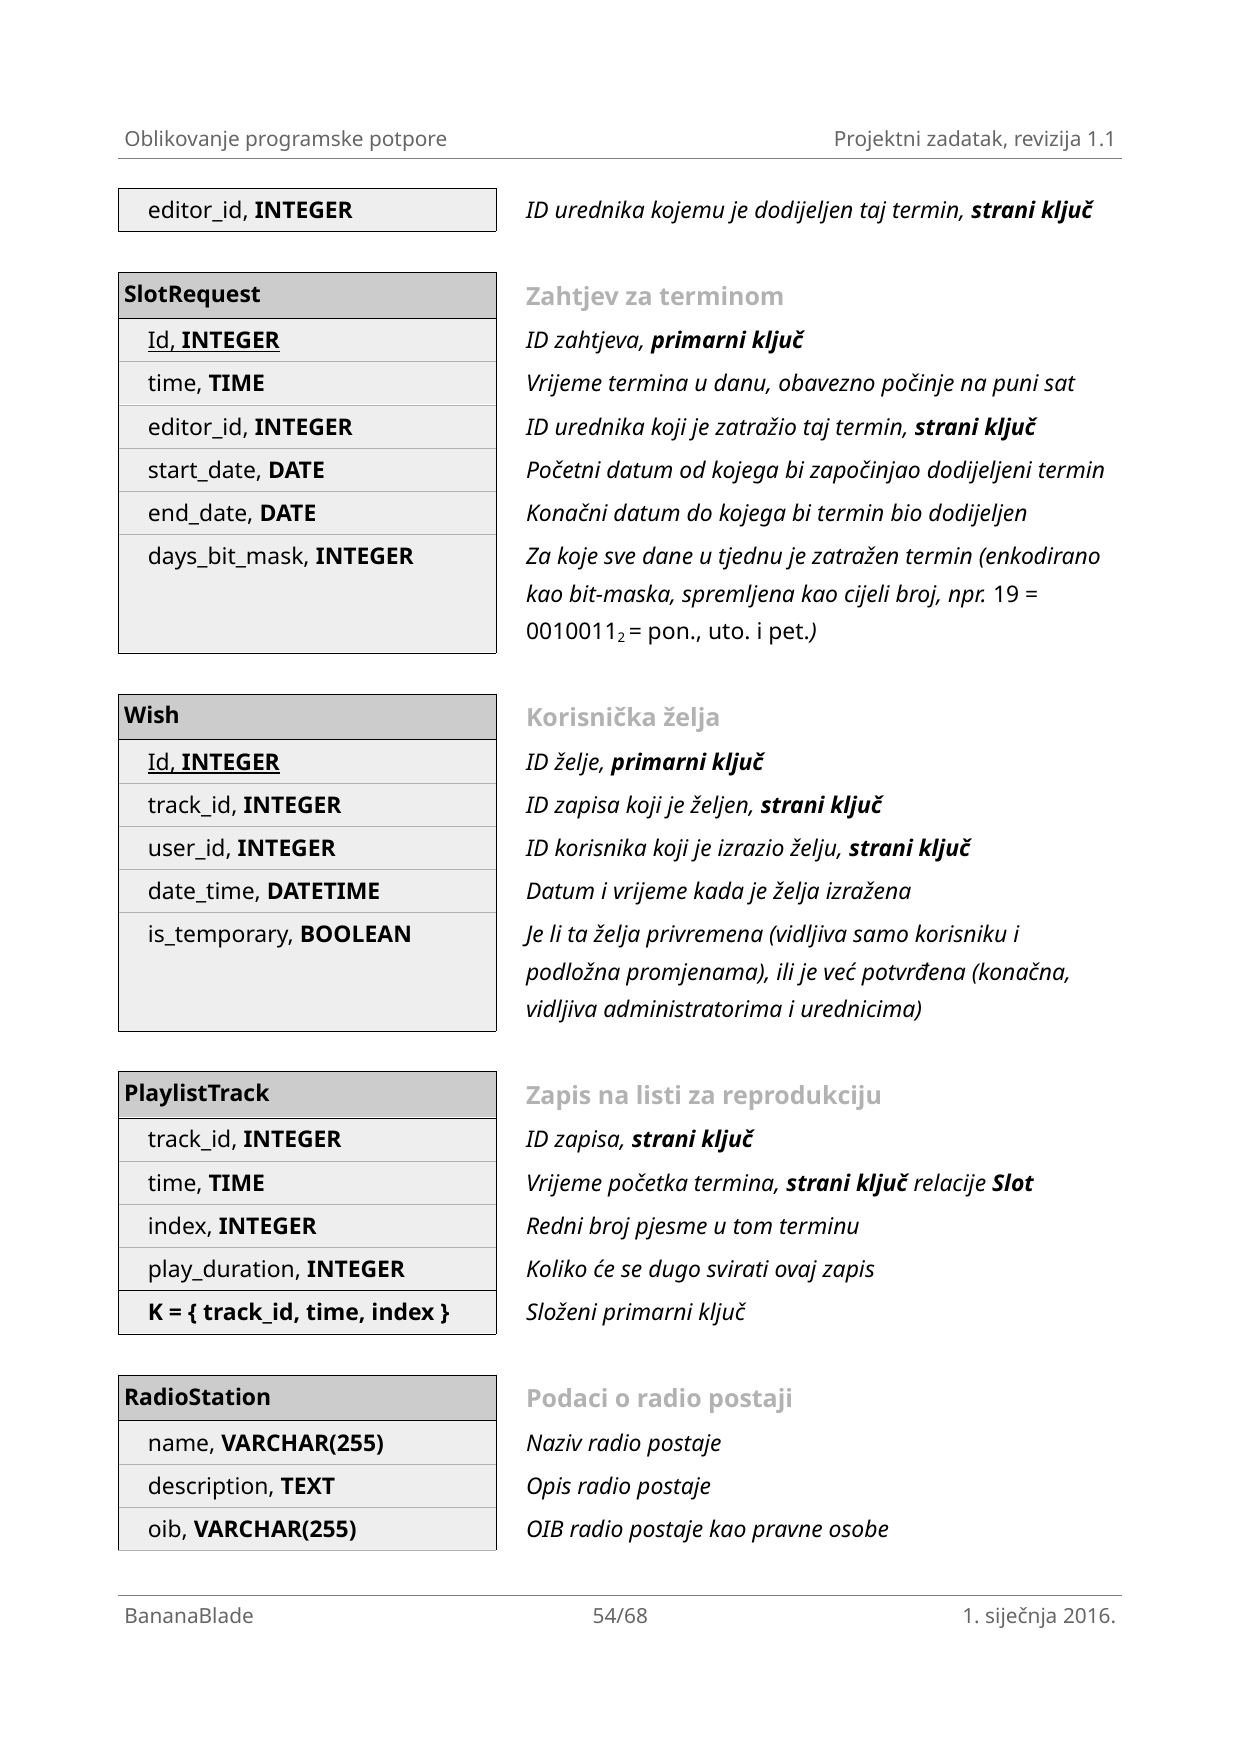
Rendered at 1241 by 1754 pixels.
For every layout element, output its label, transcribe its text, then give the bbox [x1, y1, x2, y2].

table_cell Složeni primarni ključ [497, 1290, 1123, 1333]
table_cell index, INTEGER [119, 1205, 496, 1247]
table_cell time, TIME [119, 1162, 496, 1204]
table_cell Datum i vrijeme kada je želja izražena [497, 869, 1123, 912]
table_cell description, TEXT [119, 1465, 496, 1507]
table_cell ID zahtjeva, primarni ključ [497, 318, 1123, 361]
table_cell ID korisnika koji je izrazio želju, strani ključ [497, 826, 1123, 869]
table_cell editor_id, INTEGER [119, 189, 496, 231]
table_cell track_id, INTEGER [119, 1119, 496, 1161]
table_cell ID zapisa, strani ključ [497, 1118, 1123, 1161]
table_cell Koliko će se dugo svirati ovaj zapis [497, 1247, 1123, 1290]
table_cell time, TIME [119, 362, 496, 404]
table_cell OIB radio postaje kao pravne osobe [497, 1507, 1123, 1550]
table_cell K = { track_id, time, index } [119, 1291, 496, 1333]
table_cell Vrijeme termina u danu, obavezno počinje na puni sat [497, 361, 1123, 404]
table_header PlaylistTrack [119, 1072, 496, 1117]
table_header Zapis na listi za reprodukciju [497, 1071, 1123, 1117]
table_cell ID želje, primarni ključ [497, 739, 1123, 783]
table_cell Id, INTEGER [119, 740, 496, 783]
table_cell editor_id, INTEGER [119, 406, 496, 448]
table_cell days_bit_mask, INTEGER [119, 535, 496, 652]
table_cell user_id, INTEGER [119, 827, 496, 869]
table_cell oib, VARCHAR(255) [119, 1508, 496, 1550]
table_header SlotRequest [119, 273, 496, 318]
table_cell Za koje sve dane u tjednu je zatražen termin (enkodirano kao bit-maska, spremljena kao cijeli broj, npr. 19 = 00100112 = pon., uto. i pet.) [497, 534, 1123, 652]
table_cell play_duration, INTEGER [119, 1248, 496, 1290]
table_cell Konačni datum do kojega bi termin bio dodijeljen [497, 491, 1123, 534]
table_cell start_date, DATE [119, 449, 496, 491]
table_cell Naziv radio postaje [497, 1420, 1123, 1464]
table_cell end_date, DATE [119, 492, 496, 534]
table_cell Je li ta želja privremena (vidljiva samo korisniku i podložna promjenama), ili je već potvrđena (konačna, vidljiva administratorima i urednicima) [497, 912, 1123, 1031]
table_cell name, VARCHAR(255) [119, 1421, 496, 1464]
table_cell Opis radio postaje [497, 1464, 1123, 1507]
table_cell is_temporary, BOOLEAN [119, 913, 496, 1031]
table_cell ID zapisa koji je željen, strani ključ [497, 783, 1123, 826]
table_cell Id, INTEGER [119, 319, 496, 361]
table_header Korisnička želja [497, 694, 1123, 739]
table_cell ID urednika koji je zatražio taj termin, strani ključ [497, 405, 1123, 448]
table_header Wish [119, 695, 496, 739]
table_cell ID urednika kojemu je dodijeljen taj termin, strani ključ [497, 188, 1123, 231]
table_header RadioStation [119, 1376, 496, 1420]
table_header Podaci o radio postaji [497, 1375, 1123, 1420]
table_cell date_time, DATETIME [119, 870, 496, 912]
table_cell Redni broj pjesme u tom terminu [497, 1204, 1123, 1247]
table_cell Vrijeme početka termina, strani ključ relacije Slot [497, 1161, 1123, 1204]
table_header Zahtjev za terminom [497, 272, 1123, 318]
table_cell Početni datum od kojega bi započinjao dodijeljeni termin [497, 448, 1123, 491]
table_cell track_id, INTEGER [119, 784, 496, 826]
